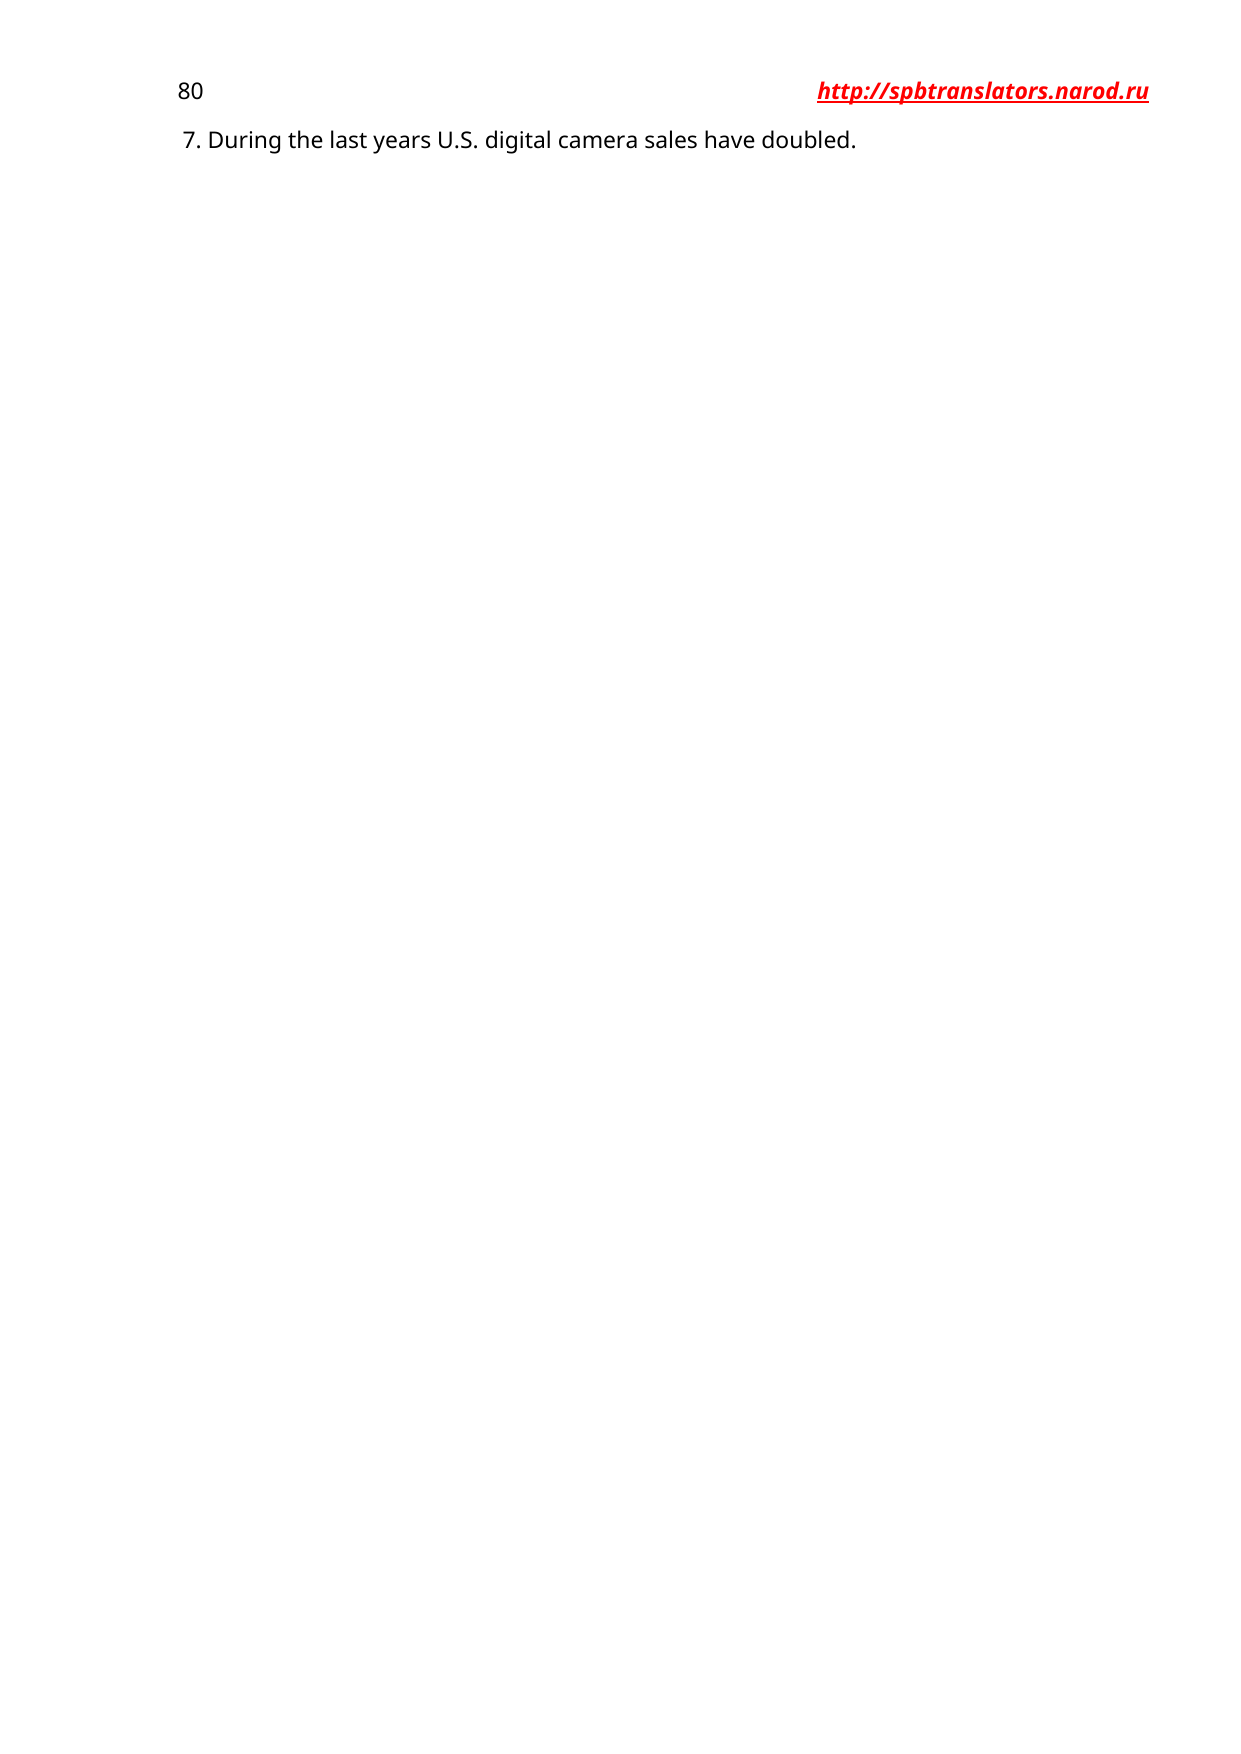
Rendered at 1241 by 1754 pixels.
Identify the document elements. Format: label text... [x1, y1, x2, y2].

text 7. During the last years U.S. digital camera sales have doubled. [182, 124, 1152, 155]
